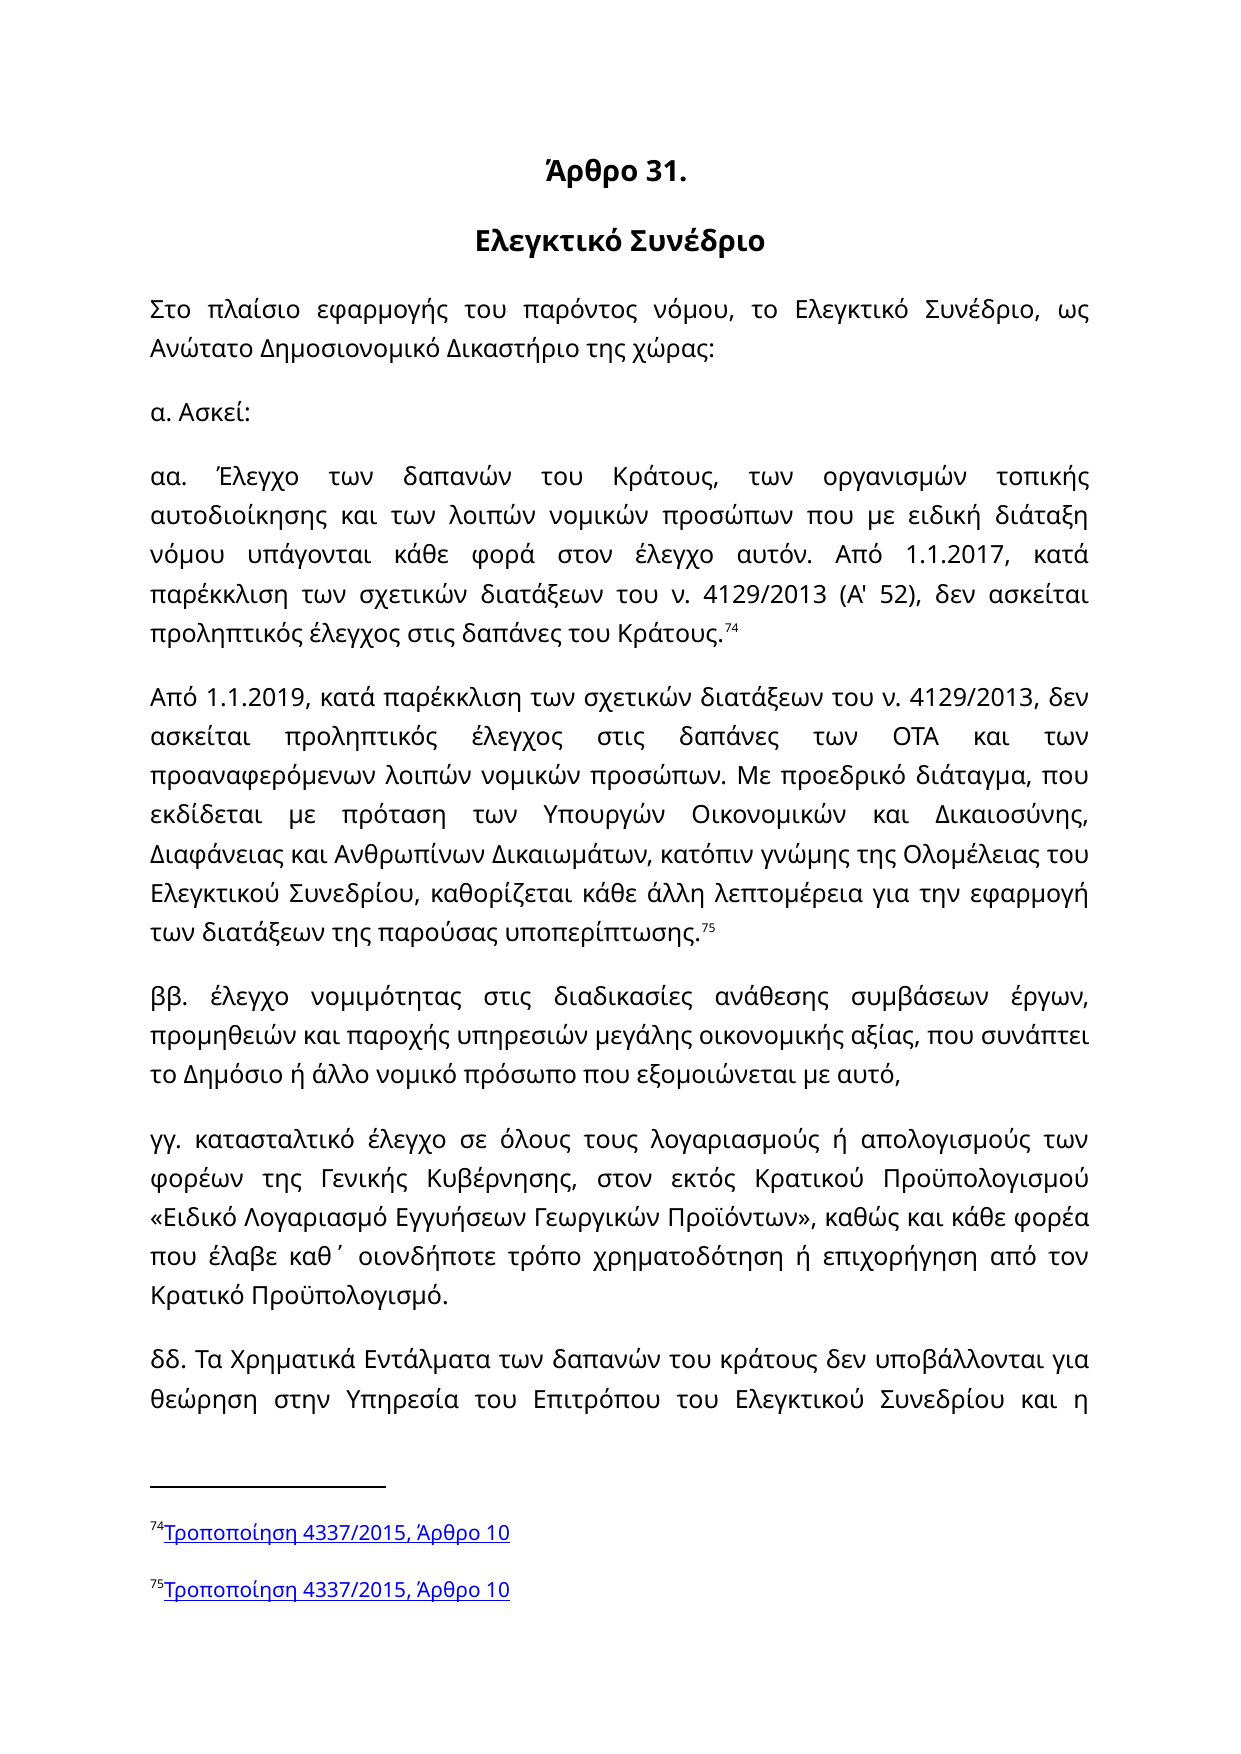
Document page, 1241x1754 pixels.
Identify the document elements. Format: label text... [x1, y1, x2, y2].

text Τροποποίηση 4337/2015, Άρθρο 10 [150, 1576, 1090, 1604]
text αα. Έλεγχο των δαπανών του Κράτους, των οργανισμών τοπικής αυτοδιοίκησης και των λοιπών νομικών προσώπων που με ειδική διάταξη νόμου υπάγονται κάθε φορά στον έλεγχο αυτόν. Από 1.1.2017, κατά παρέκκλιση των σχετικών διατάξεων του ν. 4129/2013 (Α' 52), δεν ασκείται προληπτικός έλεγχος στις δαπάνες του Κράτους. [150, 459, 1090, 649]
text ββ. έλεγχο νομιμότητας στις διαδικασίες ανάθεσης συμβάσεων έργων, προμηθειών και παροχής υπηρεσιών μεγάλης οικονομικής αξίας, που συνάπτει το Δημόσιο ή άλλο νομικό πρόσωπο που εξομοιώνεται με αυτό, [150, 979, 1090, 1091]
text Από 1.1.2019, κατά παρέκκλιση των σχετικών διατάξεων του ν. 4129/2013, δεν ασκείται προληπτικός έλεγχος στις δαπάνες των ΟΤΑ και των προαναφερόμενων λοιπών νομικών προσώπων. Με προεδρικό διάταγμα, που εκδίδεται με πρόταση των Υπουργών Οικονομικών και Δικαιοσύνης, Διαφάνειας και Ανθρωπίνων Δικαιωμάτων, κατόπιν γνώμης της Ολομέλειας του Ελεγκτικού Συνεδρίου, καθορίζεται κάθε άλλη λεπτομέρεια για την εφαρμογή των διατάξεων της παρούσας υποπερίπτωσης. [150, 679, 1090, 949]
text α. Ασκεί: [150, 394, 1090, 429]
text γγ. κατασταλτικό έλεγχο σε όλους τους λογαριασμούς ή απολογισμούς των φορέων της Γενικής Κυβέρνησης, στον εκτός Κρατικού Προϋπολογισμού «Ειδικό Λογαριασμό Εγγυήσεων Γεωργικών Προϊόντων», καθώς και κάθε φορέα που έλαβε καθ΄ οιονδήποτε τρόπο χρηματοδότηση ή επιχορήγηση από τον Κρατικό Προϋπολογισμό. [150, 1121, 1090, 1312]
subtitle Ελεγκτικό Συνέδριο [150, 221, 1090, 260]
text δδ. Τα Χρηματικά Εντάλματα των δαπανών του κράτους δεν υποβάλλονται για θεώρηση στην Υπηρεσία του Επιτρόπου του Ελεγκτικού Συνεδρίου και η [150, 1342, 1090, 1415]
text Τροποποίηση 4337/2015, Άρθρο 10 [150, 1518, 1090, 1546]
text Στο πλαίσιο εφαρμογής του παρόντος νόμου, το Ελεγκτικό Συνέδριο, ως Ανώτατο Δημοσιονομικό Δικαστήριο της χώρας: [150, 291, 1090, 364]
subtitle Άρθρο 31. [150, 150, 1090, 190]
